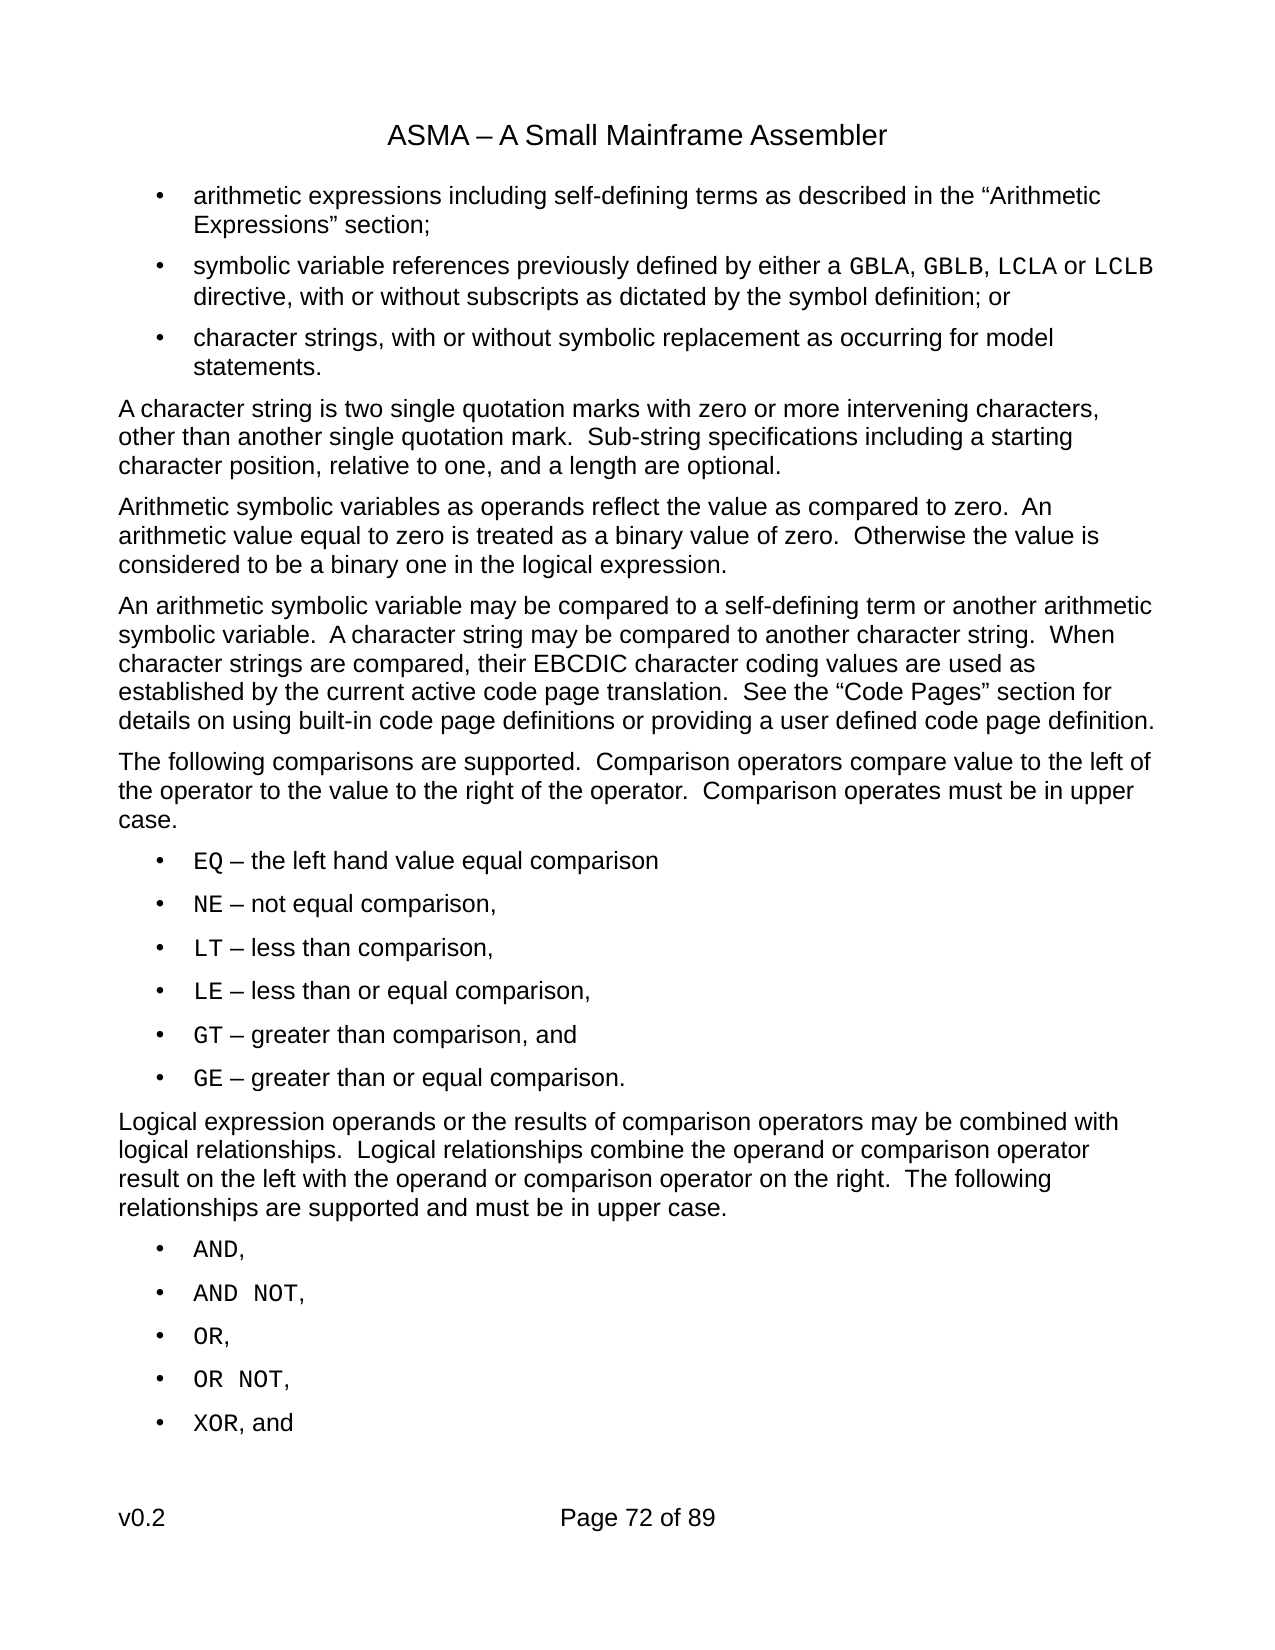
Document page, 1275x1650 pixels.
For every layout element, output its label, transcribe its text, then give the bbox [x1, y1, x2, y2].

list GE – greater than or equal comparison. [156, 1063, 1157, 1094]
text The following comparisons are supported. Comparison operators compare value to the left of the operator to the value to the right of the operator. Comparison operates must be in upper case. [118, 747, 1157, 833]
list OR NOT, [156, 1364, 1157, 1395]
list LT – less than comparison, [156, 933, 1157, 964]
text Arithmetic symbolic variables as operands reflect the value as compared to zero. An arithmetic value equal to zero is treated as a binary value of zero. Otherwise the value is considered to be a binary one in the logical expression. [118, 492, 1157, 578]
text Logical expression operands or the results of comparison operators may be combined with logical relationships. Logical relationships combine the operand or comparison operator result on the left with the operand or comparison operator on the right. The following relationships are supported and must be in upper case. [118, 1107, 1157, 1222]
list OR, [156, 1321, 1157, 1352]
list symbolic variable references previously defined by either a GBLA, GBLB, LCLA or LCLB directive, with or without subscripts as dictated by the symbol definition; or [156, 251, 1157, 311]
list GT – greater than comparison, and [156, 1020, 1157, 1051]
text An arithmetic symbolic variable may be compared to a self-defining term or another arithmetic symbolic variable. A character string may be compared to another character string. When character strings are compared, their EBCDIC character coding values are used as established by the current active code page translation. See the “Code Pages” section for details on using built-in code page definitions or providing a user defined code page definition. [118, 591, 1157, 735]
list XOR, and [156, 1408, 1157, 1439]
list arithmetic expressions including self-defining terms as described in the “Arithmetic Expressions” section; [156, 181, 1157, 239]
list LE – less than or equal comparison, [156, 976, 1157, 1007]
list EQ – the left hand value equal comparison [156, 846, 1157, 877]
list AND NOT, [156, 1278, 1157, 1308]
text A character string is two single quotation marks with zero or more intervening characters, other than another single quotation mark. Sub-string specifications including a starting character position, relative to one, and a length are optional. [118, 393, 1157, 480]
list NE – not equal comparison, [156, 889, 1157, 920]
list AND, [156, 1234, 1157, 1265]
list character strings, with or without symbolic replacement as occurring for model statements. [156, 323, 1157, 381]
